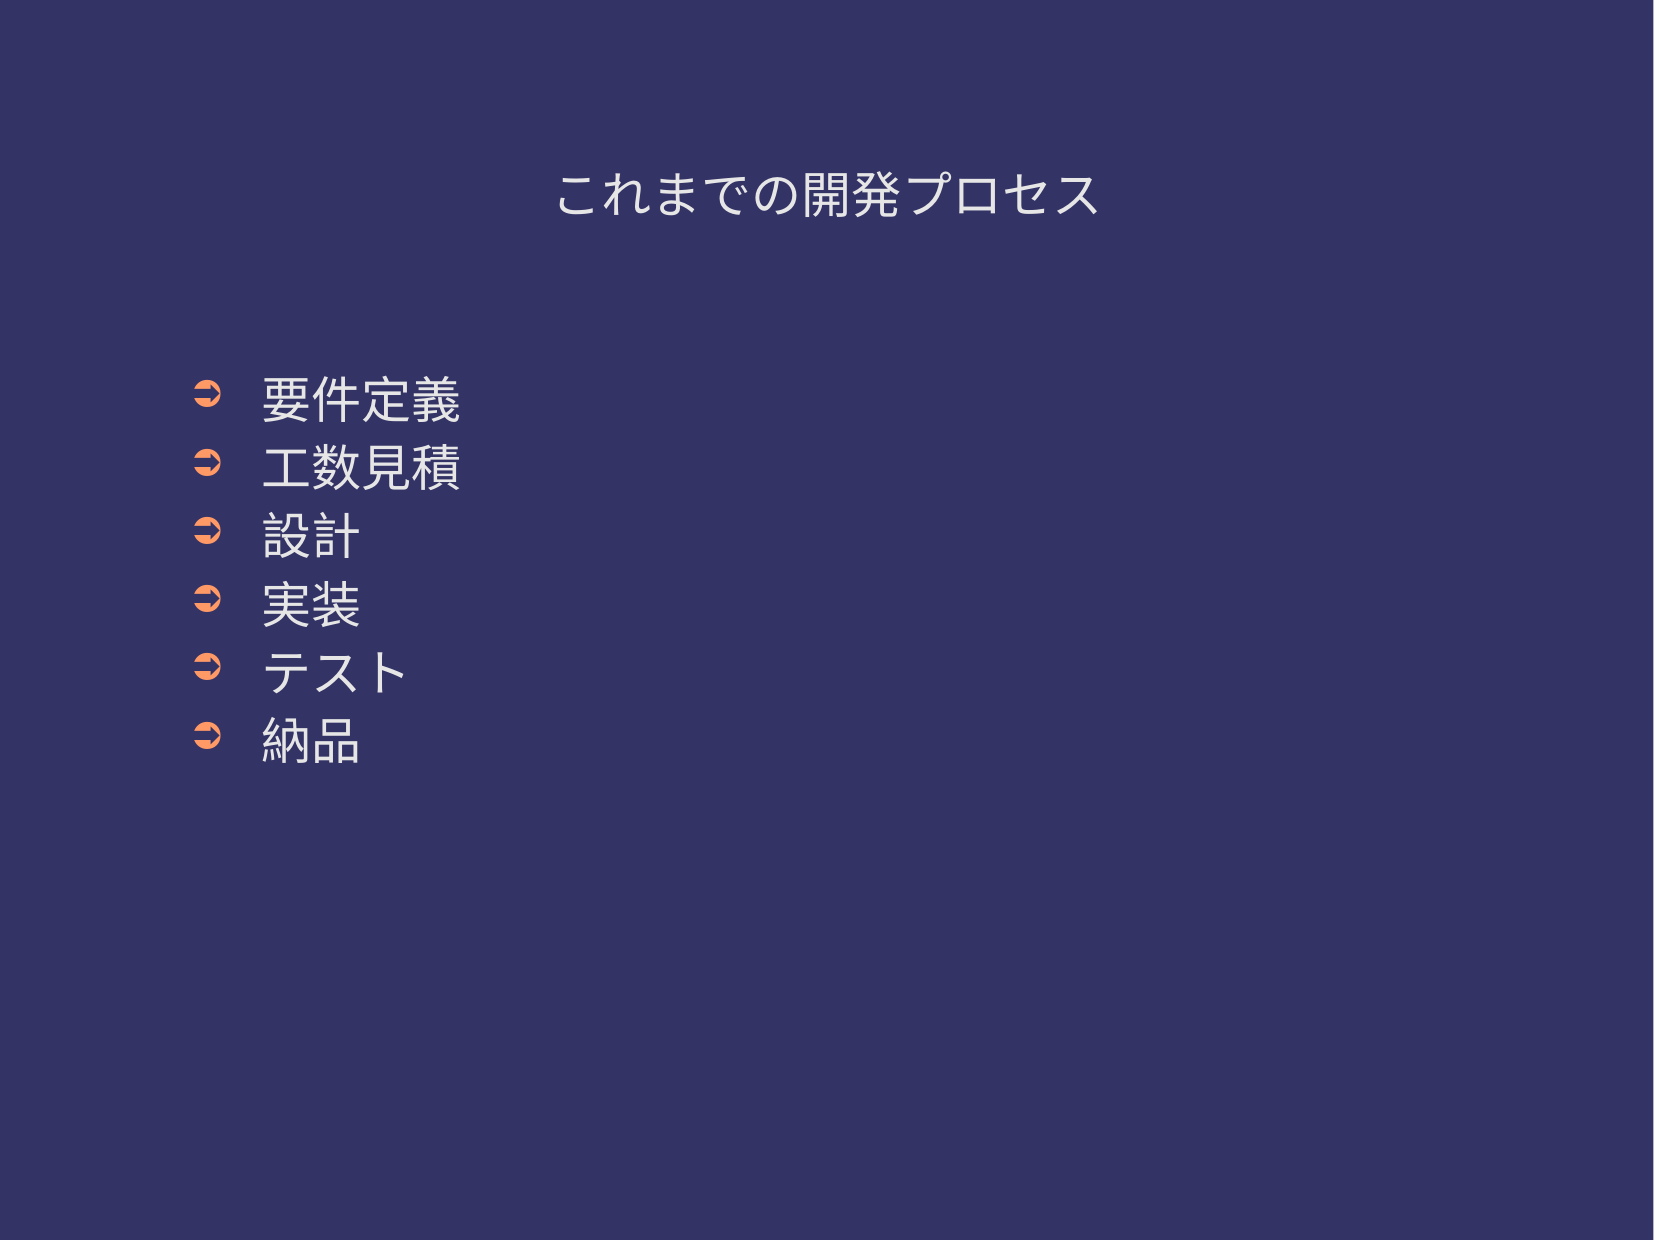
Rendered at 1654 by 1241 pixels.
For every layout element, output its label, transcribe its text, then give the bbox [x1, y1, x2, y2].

list 要件定義 工数見積 設計 実装 テスト 納品 [178, 364, 1570, 1147]
title これまでの開発プロセス [118, 90, 1536, 298]
